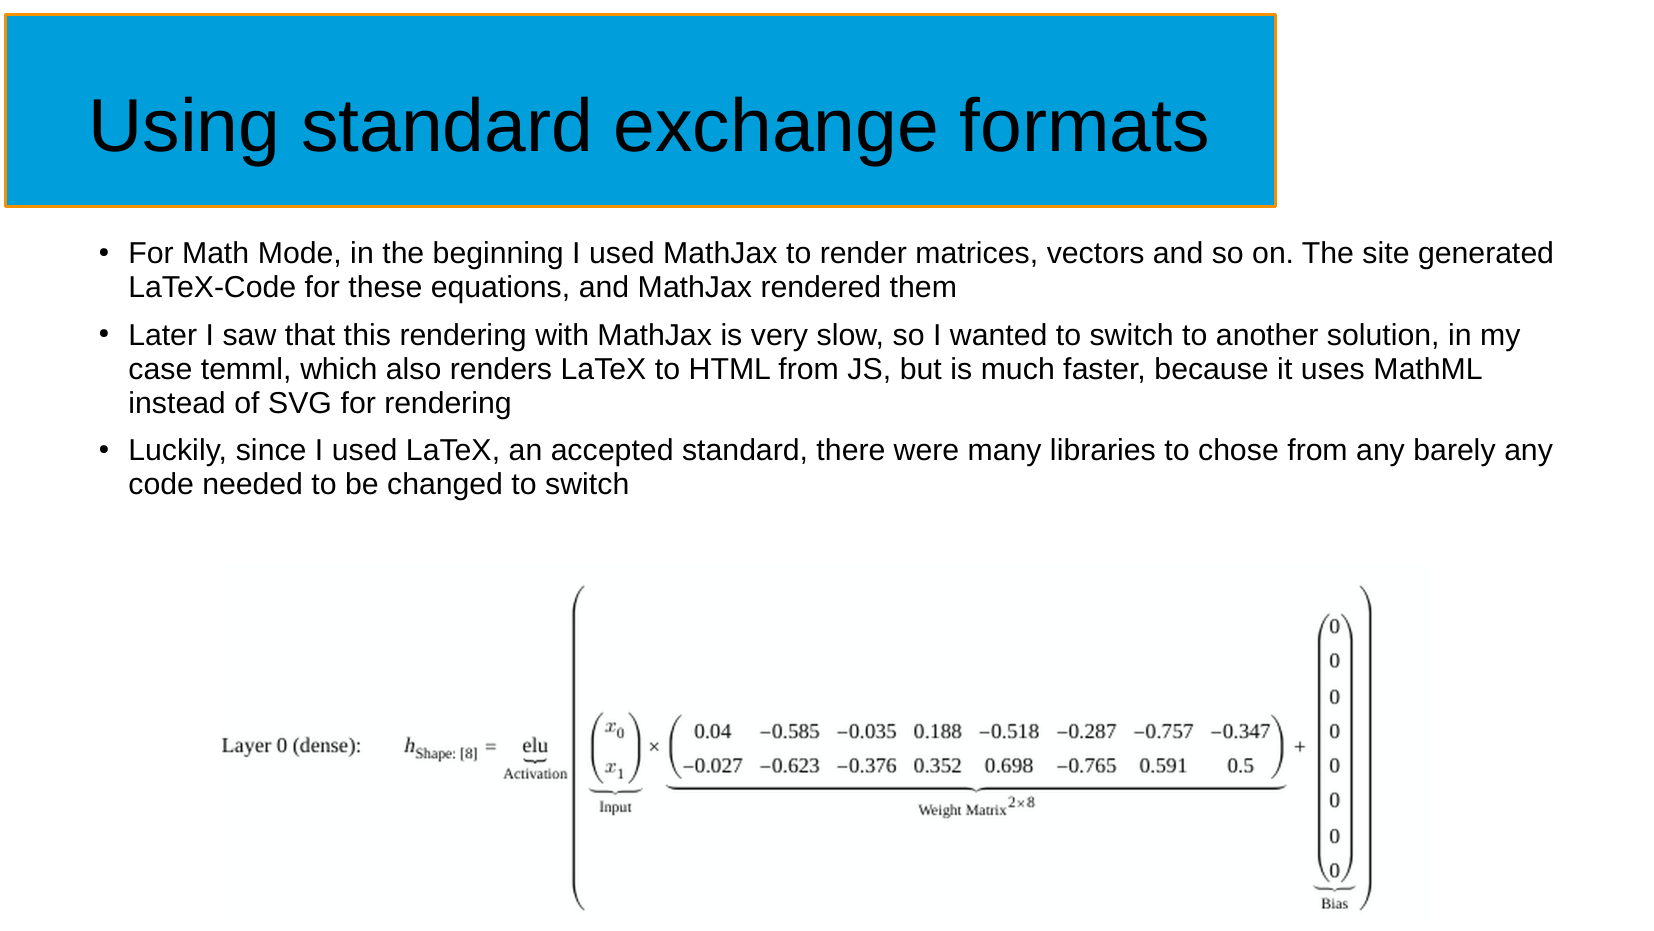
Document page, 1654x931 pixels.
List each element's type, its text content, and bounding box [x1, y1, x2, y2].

title Using standard exchange formats [88, 44, 1565, 207]
list For Math Mode, in the beginning I used MathJax to render matrices, vectors and so on. The site generated LaTeX-Code for these equations, and MathJax rendered them Later I saw that this rendering with MathJax is very slow, so I wanted to switch to another solution, in my case temml, which also renders LaTeX to HTML from JS, but is much faster, because it uses MathML instead of SVG for rendering Luckily, since I used LaTeX, an accepted standard, there were many libraries to chose from any barely any code needed to be changed to switch [88, 236, 1565, 502]
picture [222, 563, 1431, 920]
